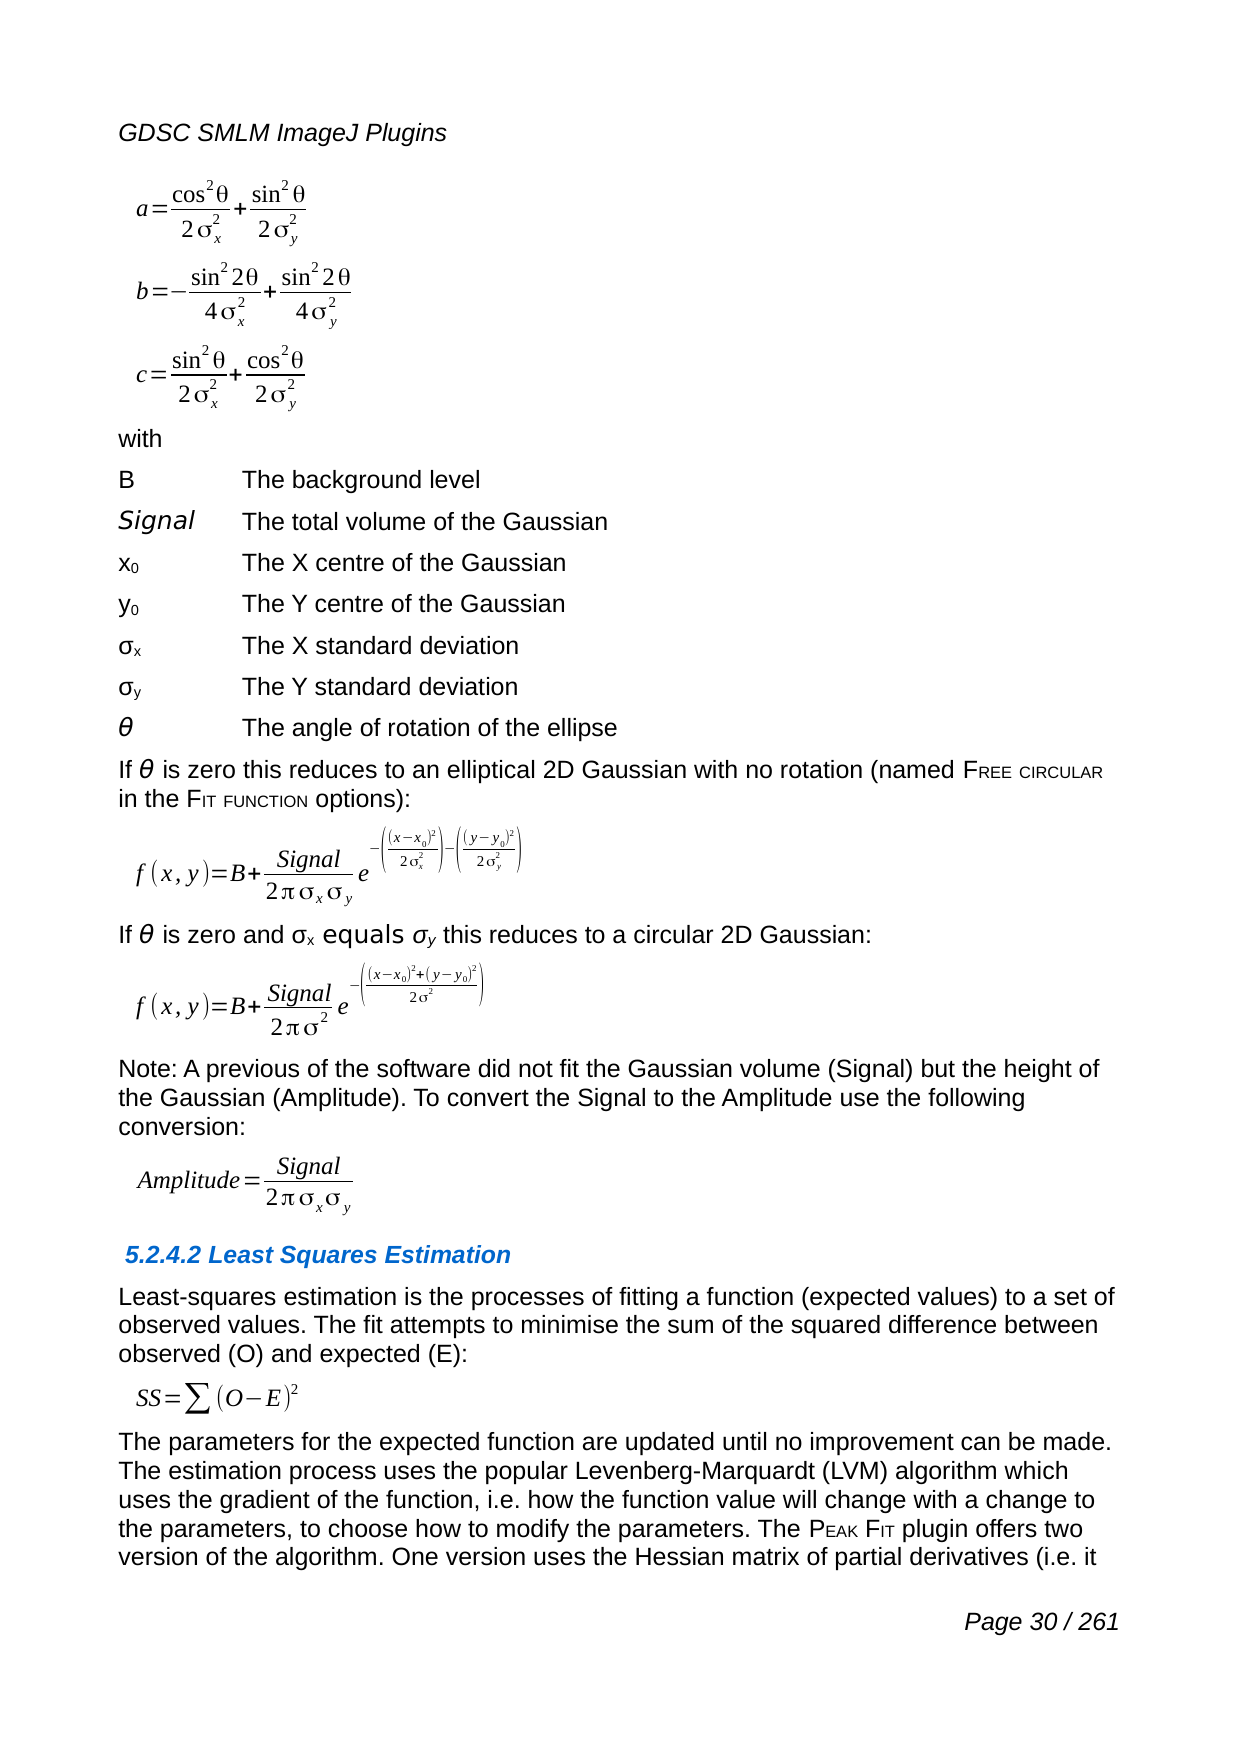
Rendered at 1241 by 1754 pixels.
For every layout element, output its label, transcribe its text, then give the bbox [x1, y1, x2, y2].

table_cell y0 [118, 589, 242, 631]
subtitle Least Squares Estimation [118, 1240, 1122, 1269]
table_cell The Y centre of the Gaussian [242, 589, 1123, 631]
text If θ is zero and σx equals σy this reduces to a circular 2D Gaussian: [118, 920, 1122, 949]
text If θ is zero this reduces to an elliptical 2D Gaussian with no rotation (named Free circular in the Fit function options): [118, 755, 1122, 813]
table_cell The X standard deviation [242, 631, 1123, 672]
table_cell The X centre of the Gaussian [242, 548, 1123, 589]
table_cell Signal [118, 506, 242, 548]
table_cell σy [118, 672, 242, 713]
table_cell The total volume of the Gaussian [242, 506, 1123, 548]
table_cell The Y standard deviation [242, 672, 1123, 713]
text The parameters for the expected function are updated until no improvement can be made. The estimation process uses the popular Levenberg-Marquardt (LVM) algorithm which uses the gradient of the function, i.e. how the function value will change with a change to the parameters, to choose how to modify the parameters. The Peak Fit plugin offers two version of the algorithm. One version uses the Hessian matrix of partial derivatives (i.e. it [118, 1427, 1122, 1571]
table_header The background level [242, 465, 1123, 506]
table_cell σx [118, 631, 242, 672]
text with [118, 424, 1122, 453]
text Least-squares estimation is the processes of fitting a function (expected values) to a set of observed values. The fit attempts to minimise the sum of the squared difference between observed (O) and expected (E): [118, 1281, 1122, 1368]
table_header B [118, 465, 242, 506]
table_cell The angle of rotation of the ellipse [242, 713, 1123, 755]
table_cell θ [118, 713, 242, 755]
text Note: A previous of the software did not fit the Gaussian volume (Signal) but the height of the Gaussian (Amplitude). To convert the Signal to the Amplitude use the following conversion: [118, 1054, 1122, 1140]
table_cell x0 [118, 548, 242, 589]
